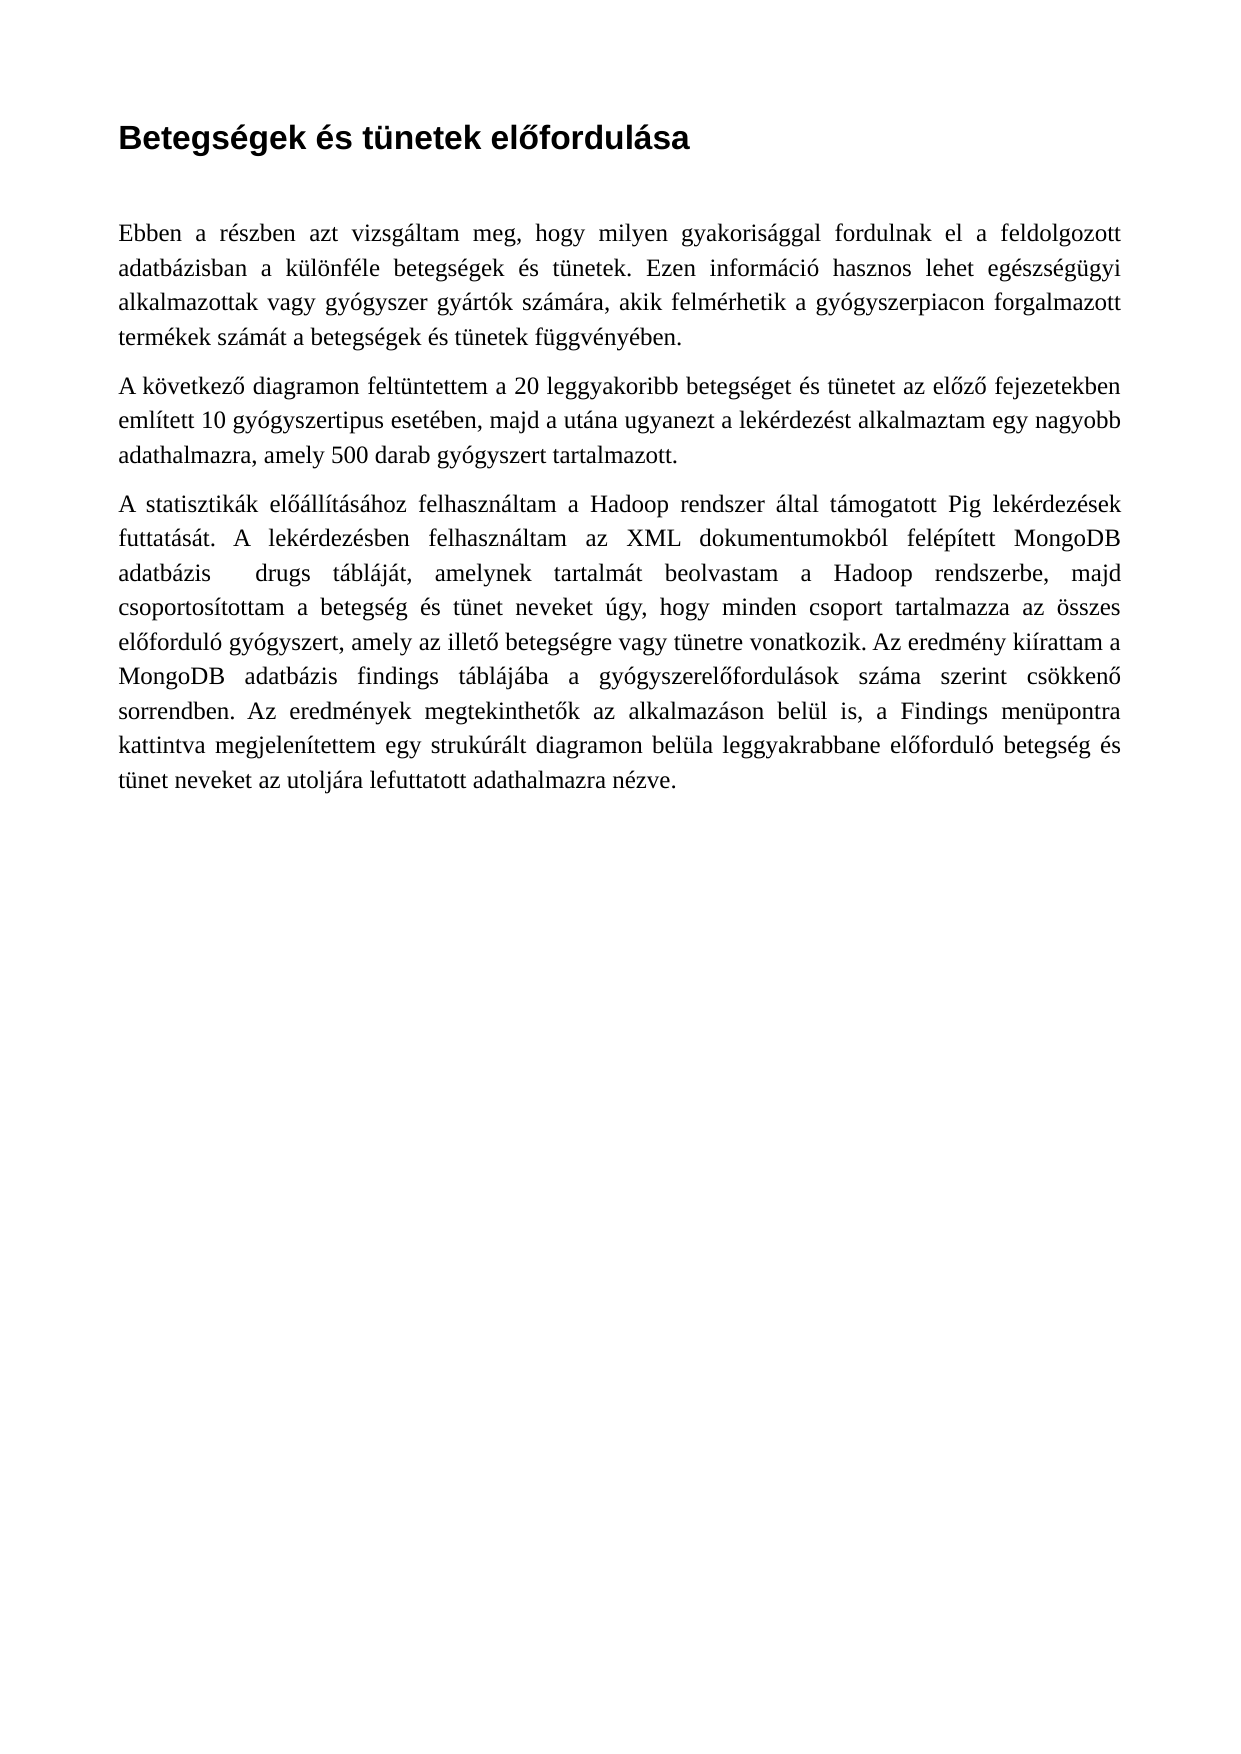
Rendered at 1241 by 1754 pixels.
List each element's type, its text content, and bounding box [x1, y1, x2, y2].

text A következő diagramon feltüntettem a 20 leggyakoribb betegséget és tünetet az előző fejezetekben említett 10 gyógyszertipus esetében, majd a utána ugyanezt a lekérdezést alkalmaztam egy nagyobb adathalmazra, amely 500 darab gyógyszert tartalmazott. [118, 371, 1122, 468]
text Ebben a részben azt vizsgáltam meg, hogy milyen gyakorisággal fordulnak el a feldolgozott adatbázisban a különféle betegségek és tünetek. Ezen információ hasznos lehet egészségügyi alkalmazottak vagy gyógyszer gyártók számára, akik felmérhetik a gyógyszerpiacon forgalmazott termékek számát a betegségek és tünetek függvényében. [118, 218, 1122, 351]
subtitle Betegségek és tünetek előfordulása [118, 118, 1122, 157]
text A statisztikák előállításához felhasználtam a Hadoop rendszer által támogatott Pig lekérdezések futtatását. A lekérdezésben felhasználtam az XML dokumentumokból felépített MongoDB adatbázis drugs tábláját, amelynek tartalmát beolvastam a Hadoop rendszerbe, majd csoportosítottam a betegség és tünet neveket úgy, hogy minden csoport tartalmazza az összes előforduló gyógyszert, amely az illető betegségre vagy tünetre vonatkozik. Az eredmény kiírattam a MongoDB adatbázis findings táblájába a gyógyszerelőfordulások száma szerint csökkenő sorrendben. Az eredmények megtekinthetők az alkalmazáson belül is, a Findings menüpontra kattintva megjelenítettem egy strukúrált diagramon belüla leggyakrabbane előforduló betegség és tünet neveket az utoljára lefuttatott adathalmazra nézve. [118, 489, 1122, 793]
